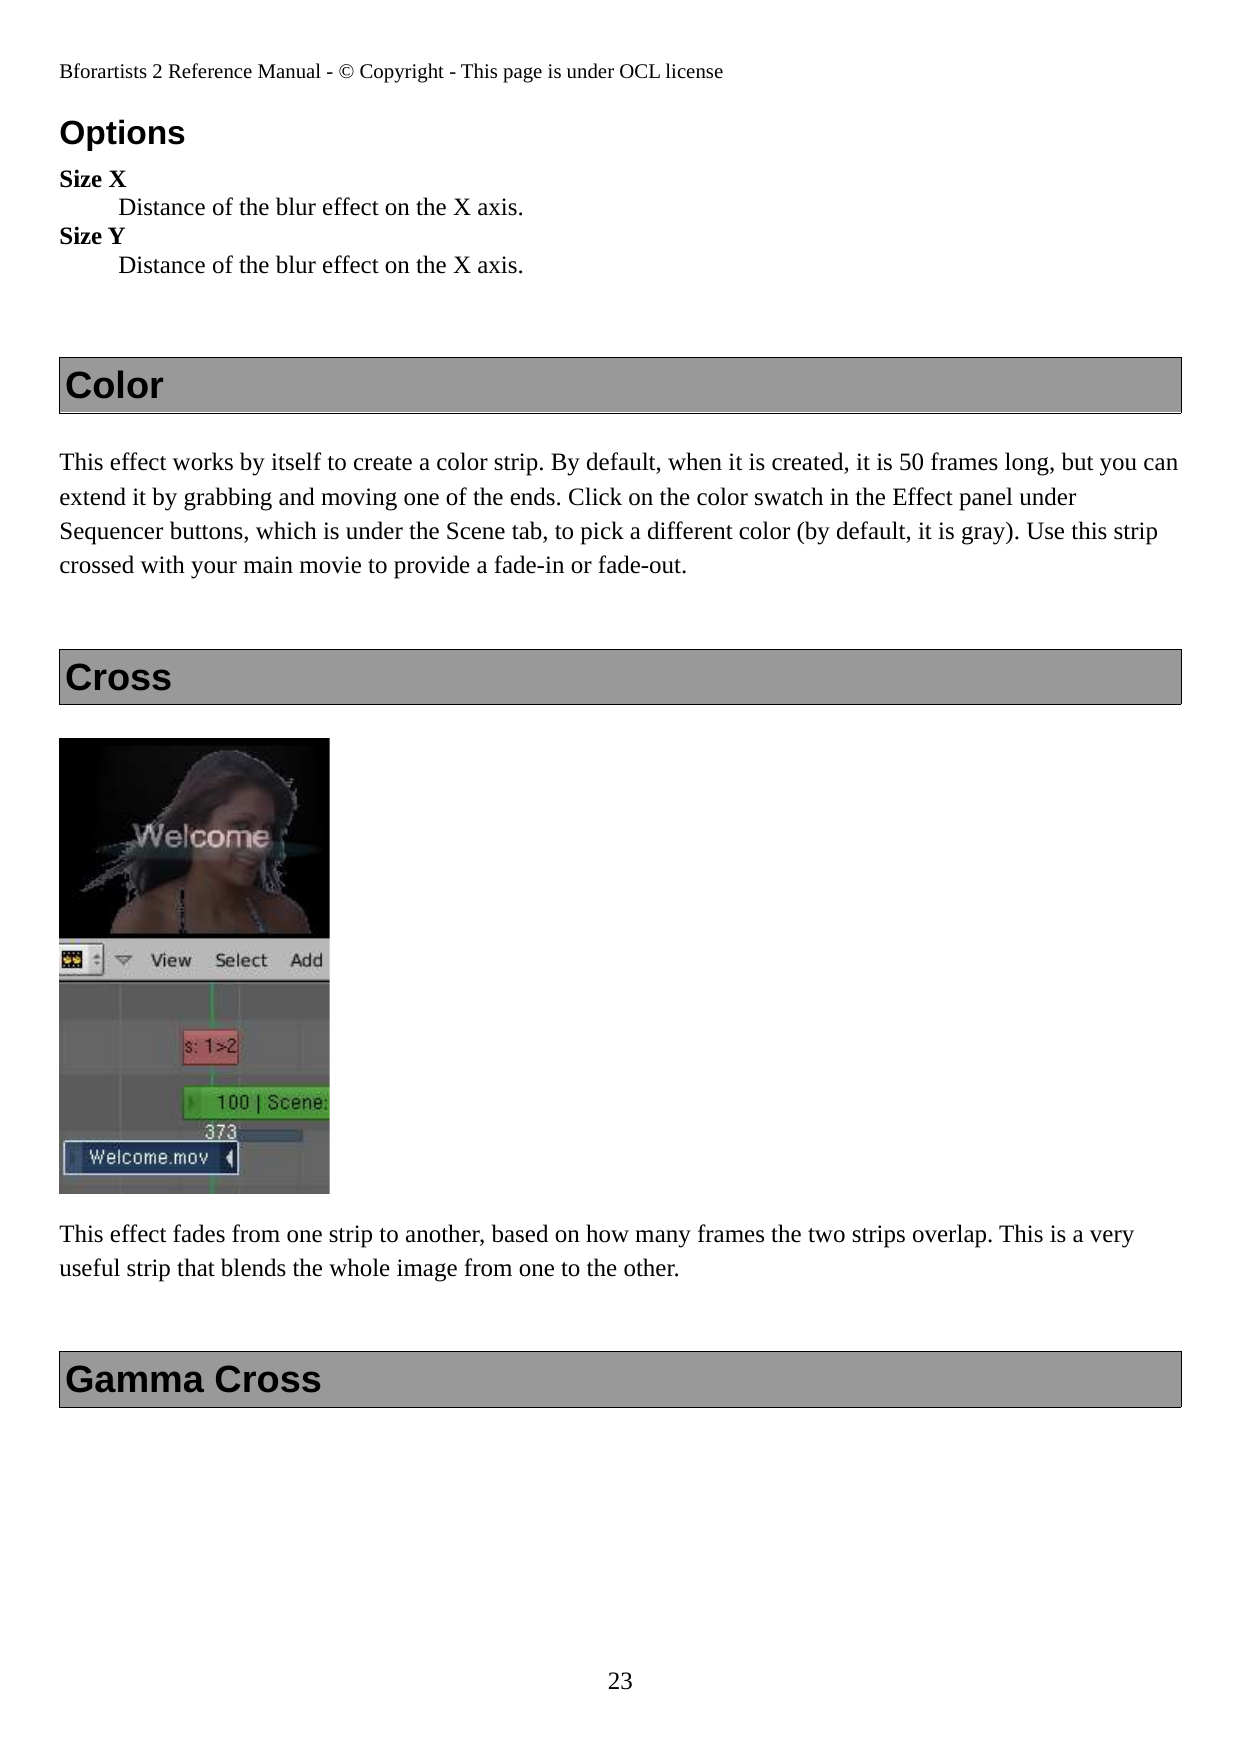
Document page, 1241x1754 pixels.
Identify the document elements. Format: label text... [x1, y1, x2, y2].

table_header Color [60, 358, 1181, 412]
subtitle Size Y [59, 221, 1181, 250]
text This effect works by itself to create a color strip. By default, when it is created, it is 50 frames long, but you can extend it by grabbing and moving one of the ends. Click on the color swatch in the Effect panel under Sequencer buttons, which is under the Scene tab, to pick a different color (by default, it is gray). Use this strip crossed with your main movie to provide a fade-in or fade-out. [59, 447, 1181, 579]
list Distance of the blur effect on the X axis. [118, 192, 1181, 221]
list Distance of the blur effect on the X axis. [118, 250, 1181, 279]
table_header Gamma Cross [60, 1352, 1181, 1407]
table_header Cross [60, 650, 1181, 704]
subtitle Size X [59, 164, 1181, 192]
picture [59, 738, 330, 1194]
text This effect fades from one strip to another, based on how many frames the two strips overlap. This is a very useful strip that blends the whole image from one to the other. [59, 1219, 1181, 1282]
subtitle Options [59, 113, 1181, 151]
